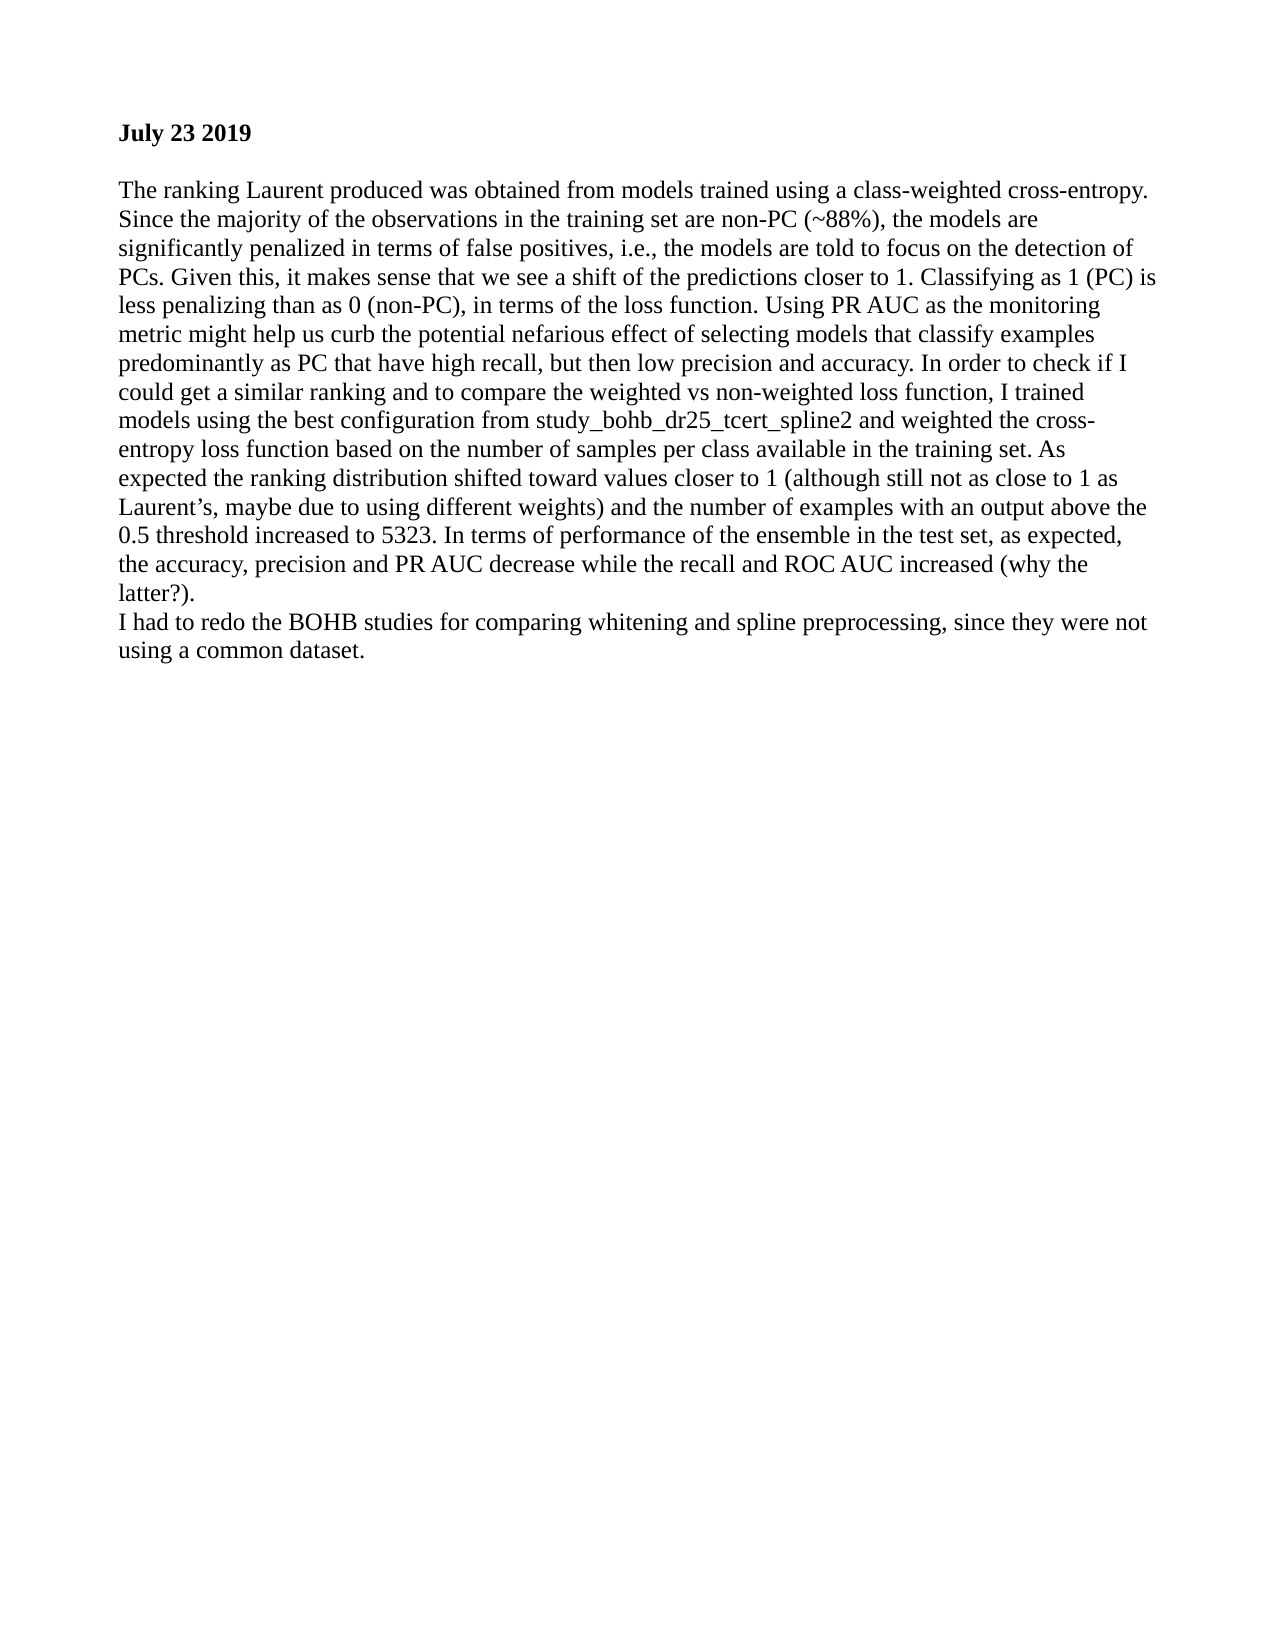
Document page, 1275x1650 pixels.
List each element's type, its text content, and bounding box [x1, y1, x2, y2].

text I had to redo the BOHB studies for comparing whitening and spline preprocessing, since they were not using a common dataset. [118, 607, 1157, 664]
text The ranking Laurent produced was obtained from models trained using a class-weighted cross-entropy. Since the majority of the observations in the training set are non-PC (~88%), the models are significantly penalized in terms of false positives, i.e., the models are told to focus on the detection of PCs. Given this, it makes sense that we see a shift of the predictions closer to 1. Classifying as 1 (PC) is less penalizing than as 0 (non-PC), in terms of the loss function. Using PR AUC as the monitoring metric might help us curb the potential nefarious effect of selecting models that classify examples predominantly as PC that have high recall, but then low precision and accuracy. In order to check if I could get a similar ranking and to compare the weighted vs non-weighted loss function, I trained models using the best configuration from study_bohb_dr25_tcert_spline2 and weighted the cross-entropy loss function based on the number of samples per class available in the training set. As expected the ranking distribution shifted toward values closer to 1 (although still not as close to 1 as Laurent’s, maybe due to using different weights) and the number of examples with an output above the 0.5 threshold increased to 5323. In terms of performance of the ensemble in the test set, as expected, the accuracy, precision and PR AUC decrease while the recall and ROC AUC increased (why the latter?). [118, 176, 1157, 607]
text July 23 2019 [118, 118, 1157, 147]
